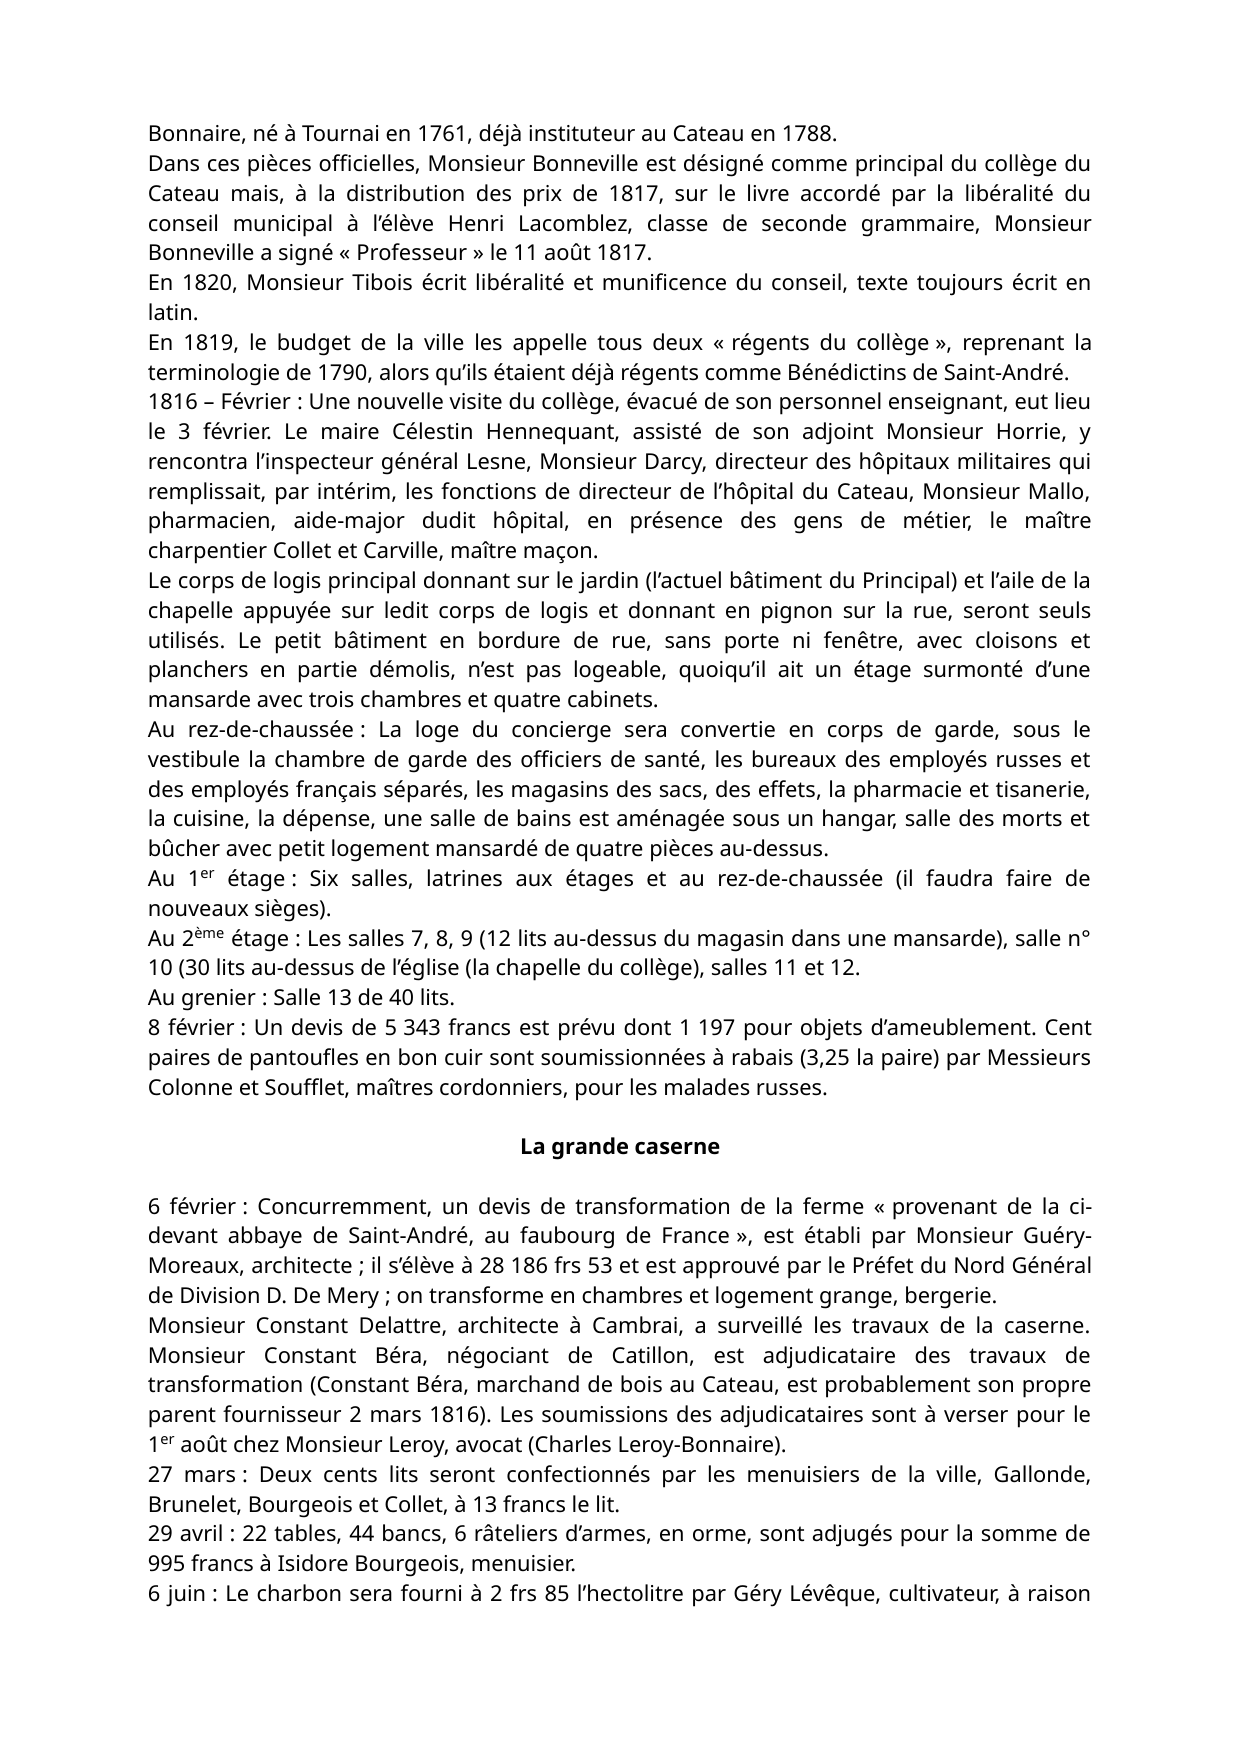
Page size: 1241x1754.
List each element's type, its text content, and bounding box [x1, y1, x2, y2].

text Dans ces pièces officielles, Monsieur Bonneville est désigné comme principal du collège du Cateau mais, à la distribution des prix de 1817, sur le livre accordé par la libéralité du conseil municipal à l’élève Henri Lacomblez, classe de seconde grammaire, Monsieur Bonneville a signé « Professeur » le 11 août 1817. [148, 148, 1092, 267]
text La grande caserne [148, 1131, 1092, 1161]
text En 1820, Monsieur Tibois écrit libéralité et munificence du conseil, texte toujours écrit en latin. [148, 267, 1092, 327]
text Le corps de logis principal donnant sur le jardin (l’actuel bâtiment du Principal) et l’aile de la chapelle appuyée sur ledit corps de logis et donnant en pignon sur la rue, seront seuls utilisés. Le petit bâtiment en bordure de rue, sans porte ni fenêtre, avec cloisons et planchers en partie démolis, n’est pas logeable, quoiqu’il ait un étage surmonté d’une mansarde avec trois chambres et quatre cabinets. [148, 565, 1092, 714]
text 6 février : Concurremment, un devis de transformation de la ferme « provenant de la ci-devant abbaye de Saint-André, au faubourg de France », est établi par Monsieur Guéry-Moreaux, architecte ; il s’élève à 28 186 frs 53 et est approuvé par le Préfet du Nord Général de Division D. De Mery ; on transforme en chambres et logement grange, bergerie. [148, 1191, 1092, 1310]
text Au 2ème étage : Les salles 7, 8, 9 (12 lits au-dessus du magasin dans une mansarde), salle n° 10 (30 lits au-dessus de l’église (la chapelle du collège), salles 11 et 12. [148, 922, 1092, 982]
text 8 février : Un devis de 5 343 francs est prévu dont 1 197 pour objets d’ameublement. Cent paires de pantoufles en bon cuir sont soumissionnées à rabais (3,25 la paire) par Messieurs Colonne et Soufflet, maîtres cordonniers, pour les malades russes. [148, 1012, 1092, 1101]
text 1816 – Février : Une nouvelle visite du collège, évacué de son personnel enseignant, eut lieu le 3 février. Le maire Célestin Hennequant, assisté de son adjoint Monsieur Horrie, y rencontra l’inspecteur général Lesne, Monsieur Darcy, directeur des hôpitaux militaires qui remplissait, par intérim, les fonctions de directeur de l’hôpital du Cateau, Monsieur Mallo, pharmacien, aide-major dudit hôpital, en présence des gens de métier, le maître charpentier Collet et Carville, maître maçon. [148, 386, 1092, 565]
text Au grenier : Salle 13 de 40 lits. [148, 982, 1092, 1012]
text 6 juin : Le charbon sera fourni à 2 frs 85 l’hectolitre par Géry Lévêque, cultivateur, à raison [148, 1578, 1092, 1608]
text 29 avril : 22 tables, 44 bancs, 6 râteliers d’armes, en orme, sont adjugés pour la somme de 995 francs à Isidore Bourgeois, menuisier. [148, 1518, 1092, 1578]
text Au rez-de-chaussée : La loge du concierge sera convertie en corps de garde, sous le vestibule la chambre de garde des officiers de santé, les bureaux des employés russes et des employés français séparés, les magasins des sacs, des effets, la pharmacie et tisanerie, la cuisine, la dépense, une salle de bains est aménagée sous un hangar, salle des morts et bûcher avec petit logement mansardé de quatre pièces au-dessus. [148, 714, 1092, 863]
text Bonnaire, né à Tournai en 1761, déjà instituteur au Cateau en 1788. [148, 118, 1092, 148]
text 27 mars : Deux cents lits seront confectionnés par les menuisiers de la ville, Gallonde, Brunelet, Bourgeois et Collet, à 13 francs le lit. [148, 1459, 1092, 1518]
text En 1819, le budget de la ville les appelle tous deux « régents du collège », reprenant la terminologie de 1790, alors qu’ils étaient déjà régents comme Bénédictins de Saint-André. [148, 327, 1092, 386]
text Au 1er étage : Six salles, latrines aux étages et au rez-de-chaussée (il faudra faire de nouveaux sièges). [148, 863, 1092, 922]
text Monsieur Constant Delattre, architecte à Cambrai, a surveillé les travaux de la caserne. Monsieur Constant Béra, négociant de Catillon, est adjudicataire des travaux de transformation (Constant Béra, marchand de bois au Cateau, est probablement son propre parent fournisseur 2 mars 1816). Les soumissions des adjudicataires sont à verser pour le 1er août chez Monsieur Leroy, avocat (Charles Leroy-Bonnaire). [148, 1310, 1092, 1459]
